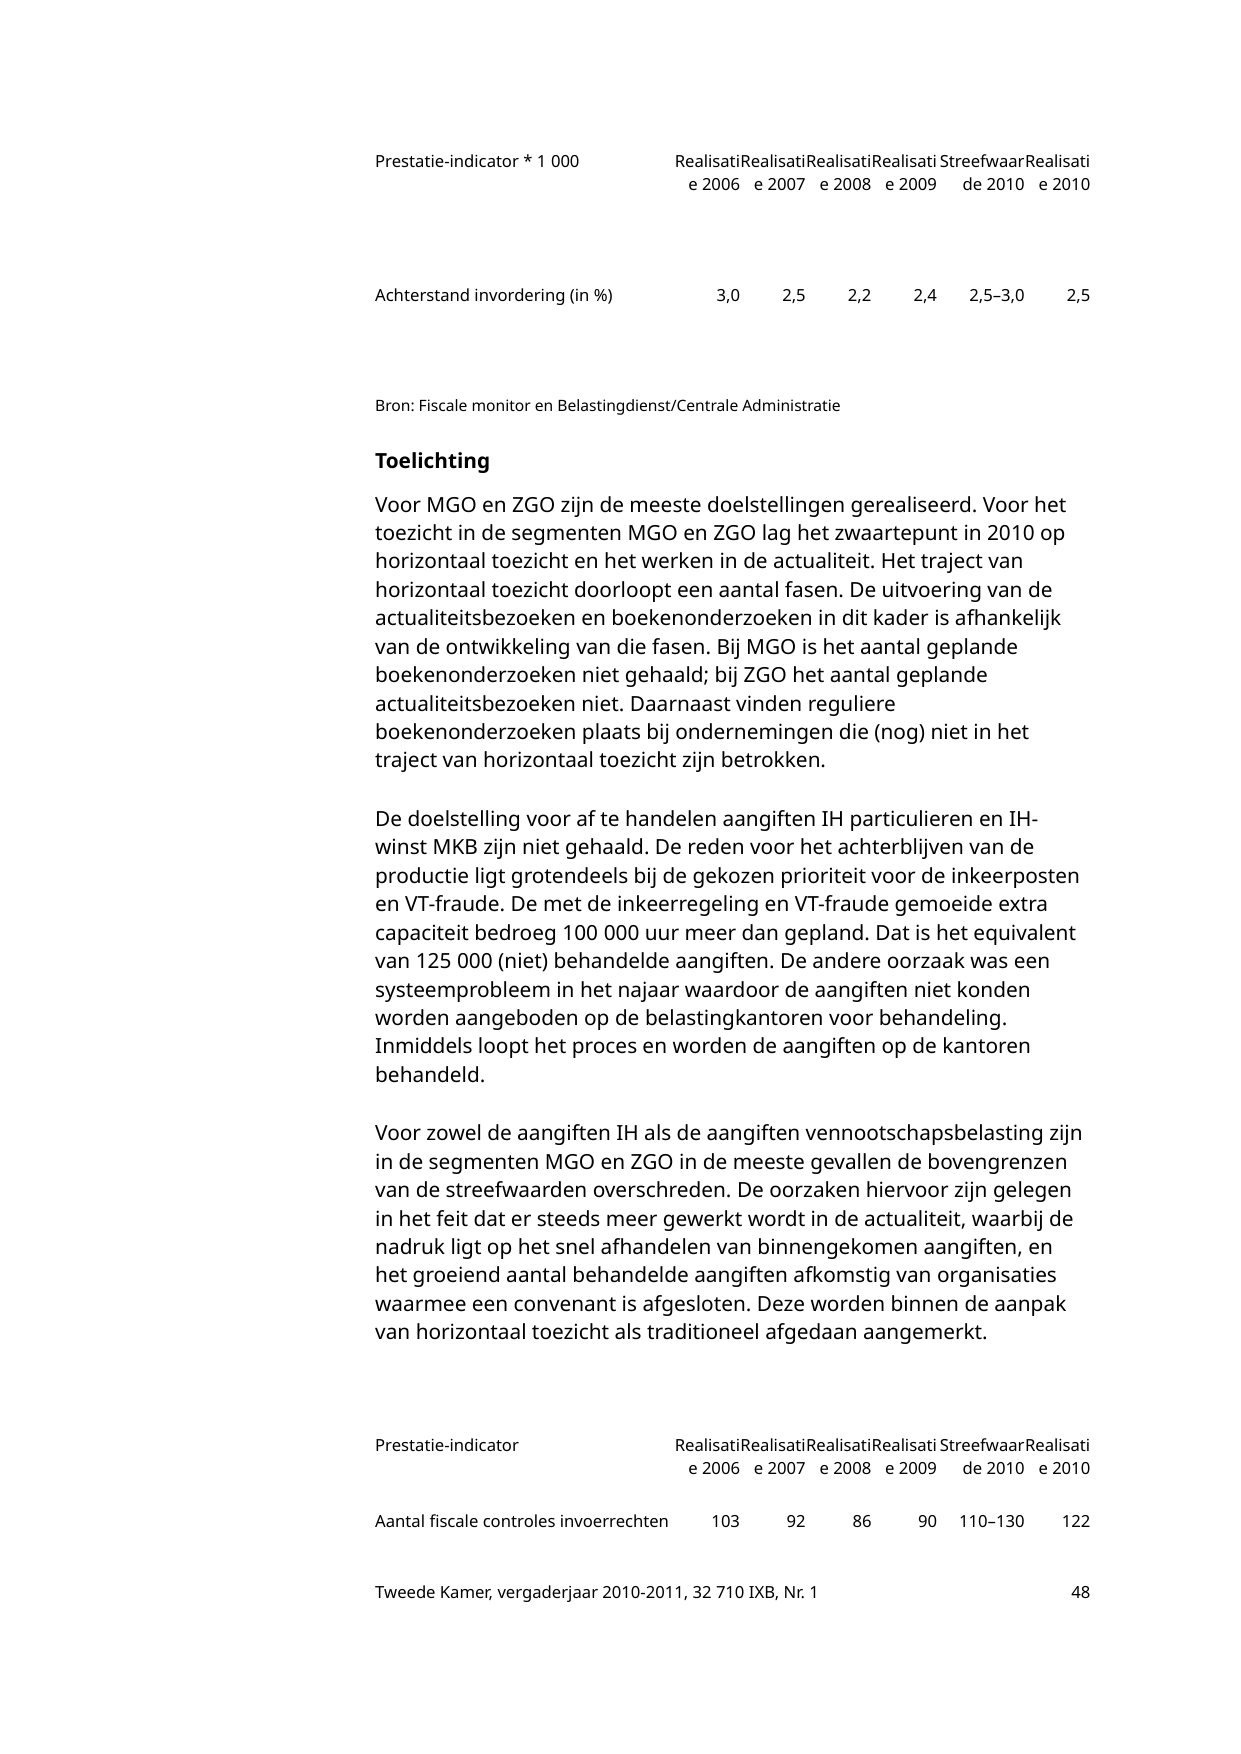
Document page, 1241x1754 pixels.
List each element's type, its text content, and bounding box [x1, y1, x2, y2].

table_cell Aantal fiscale controles invoerrechten [375, 1509, 674, 1532]
table_header Realisatie 2007 [740, 1434, 805, 1509]
table_header Realisatie 2008 [805, 150, 871, 225]
table_cell Achterstand invordering (in %) [375, 284, 674, 337]
table_header Realisatie 2010 [1024, 1434, 1090, 1509]
table_cell 110–130 [937, 1509, 1024, 1532]
table_header Realisatie 2009 [871, 1434, 937, 1509]
table_header Realisatie 2007 [740, 150, 805, 225]
table_header Realisatie 2008 [805, 1434, 871, 1509]
table_header Prestatie-indicator [375, 1434, 674, 1509]
table_header Streefwaarde 2010 [937, 150, 1024, 225]
table_header Streefwaarde 2010 [937, 1434, 1024, 1509]
table_cell [805, 225, 871, 284]
table_cell [674, 225, 740, 284]
table_cell [740, 225, 805, 284]
table_header Realisatie 2010 [1024, 150, 1090, 225]
table_header Realisatie 2006 [674, 1434, 740, 1509]
table_cell [1024, 225, 1090, 284]
text Voor MGO en ZGO zijn de meeste doelstellingen gerealiseerd. Voor het toezicht in de segmenten MGO en ZGO lag het zwaartepunt in 2010 op horizontaal toezicht en het werken in de actualiteit. Het traject van horizontaal toezicht doorloopt een aantal fasen. De uitvoering van de actualiteitsbezoeken en boekenonderzoeken in dit kader is afhankelijk van de ontwikkeling van die fasen. Bij MGO is het aantal geplande boekenonderzoeken niet gehaald; bij ZGO het aantal geplande actualiteitsbezoeken niet. Daarnaast vinden reguliere boekenonderzoeken plaats bij ondernemingen die (nog) niet in het traject van horizontaal toezicht zijn betrokken. [375, 490, 1090, 774]
table_header Prestatie-indicator * 1 000 [375, 150, 674, 225]
table_cell [937, 225, 1024, 284]
table_header Realisatie 2006 [674, 150, 740, 225]
table_cell [871, 225, 937, 284]
text De doelstelling voor af te handelen aangiften IH particulieren en IH-winst MKB zijn niet gehaald. De reden voor het achterblijven van de productie ligt grotendeels bij de gekozen prioriteit voor de inkeerposten en VT-fraude. De met de inkeerregeling en VT-fraude gemoeide extra capaciteit bedroeg 100 000 uur meer dan gepland. Dat is het equivalent van 125 000 (niet) behandelde aangiften. De andere oorzaak was een systeemprobleem in het najaar waardoor de aangiften niet konden worden aangeboden op de belastingkantoren voor behandeling. Inmiddels loopt het proces en worden de aangiften op de kantoren behandeld. [375, 804, 1090, 1088]
table_cell 86 [805, 1509, 871, 1532]
table_header Realisatie 2009 [871, 150, 937, 225]
table_cell 2,4 [871, 284, 937, 337]
table_cell [375, 225, 674, 284]
table_cell 3,0 [674, 284, 740, 337]
table_cell 2,5 [1024, 284, 1090, 337]
table_cell 103 [674, 1509, 740, 1532]
text Bron: Fiscale monitor en Belastingdienst/Centrale Administratie [375, 395, 1090, 416]
text Voor zowel de aangiften IH als de aangiften vennootschapsbelasting zijn in de segmenten MGO en ZGO in de meeste gevallen de bovengrenzen van de streefwaarden overschreden. De oorzaken hiervoor zijn gelegen in het feit dat er steeds meer gewerkt wordt in de actualiteit, waarbij de nadruk ligt op het snel afhandelen van binnengekomen aangiften, en het groeiend aantal behandelde aangiften afkomstig van organisaties waarmee een convenant is afgesloten. Deze worden binnen de aanpak van horizontaal toezicht als traditioneel afgedaan aangemerkt. [375, 1118, 1090, 1346]
table_cell 2,5–3,0 [937, 284, 1024, 337]
table_cell 90 [871, 1509, 937, 1532]
table_cell 2,2 [805, 284, 871, 337]
table_cell 92 [740, 1509, 805, 1532]
table_cell 2,5 [740, 284, 805, 337]
table_cell 122 [1024, 1509, 1090, 1532]
text Toelichting [375, 446, 1090, 475]
